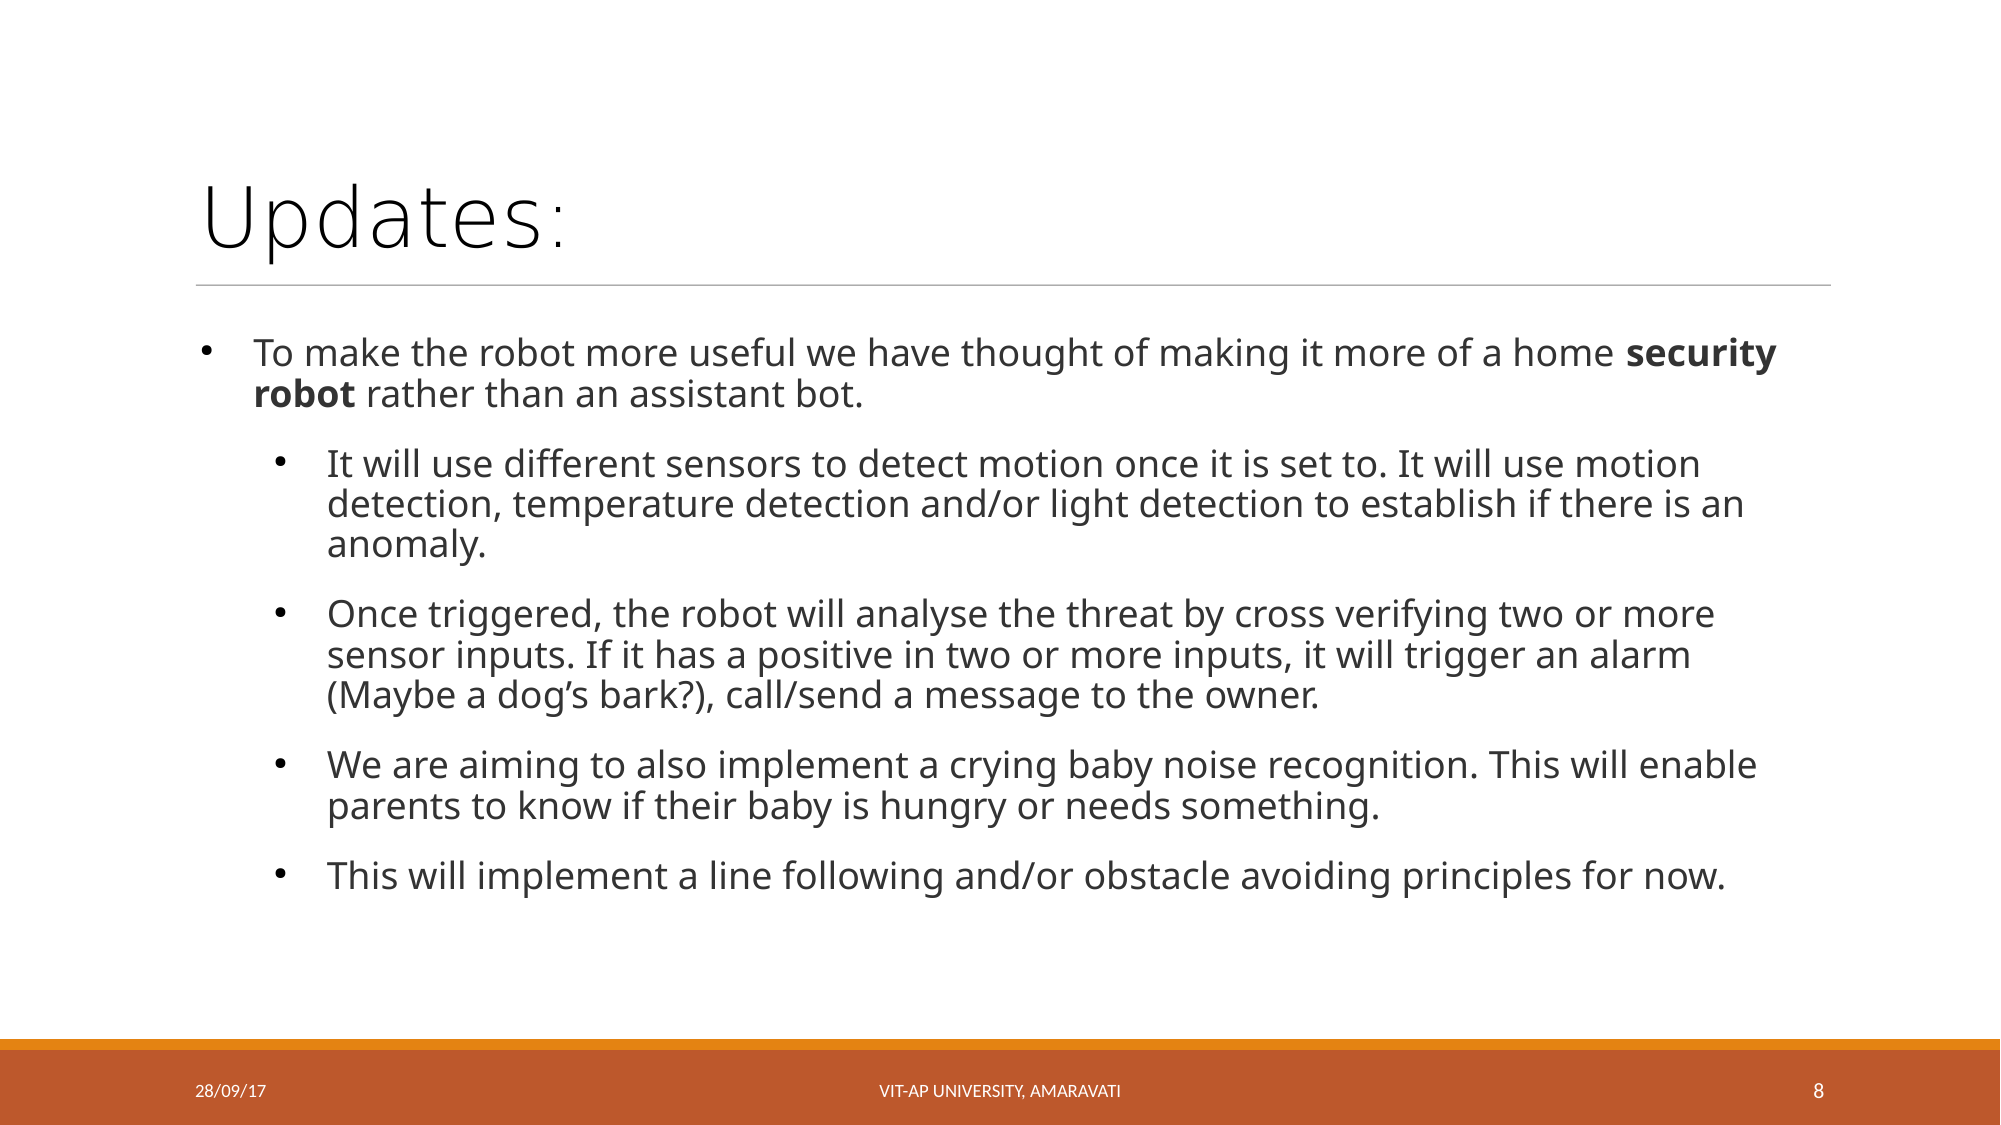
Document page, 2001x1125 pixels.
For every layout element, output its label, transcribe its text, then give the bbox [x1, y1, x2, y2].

title Updates: [184, 125, 1835, 273]
footer VIT-AP University, Amaravati [604, 1059, 1396, 1120]
list To make the robot more useful we have thought of making it more of a home security robot rather than an assistant bot. It will use different sensors to detect motion once it is set to. It will use motion detection, temperature detection and/or light detection to establish if there is an anomaly. Once triggered, the robot will analyse the threat by cross verifying two or more sensor inputs. If it has a positive in two or more inputs, it will trigger an alarm (Maybe a dog’s bark?), call/send a message to the owner. We are aiming to also implement a crying baby noise recognition. This will enable parents to know if their baby is hungry or needs something. This will implement a line following and/or obstacle avoiding principles for now. [182, 326, 1833, 987]
slide_number [1624, 1059, 1840, 1120]
slide_number 28/09/17 [180, 1059, 586, 1120]
